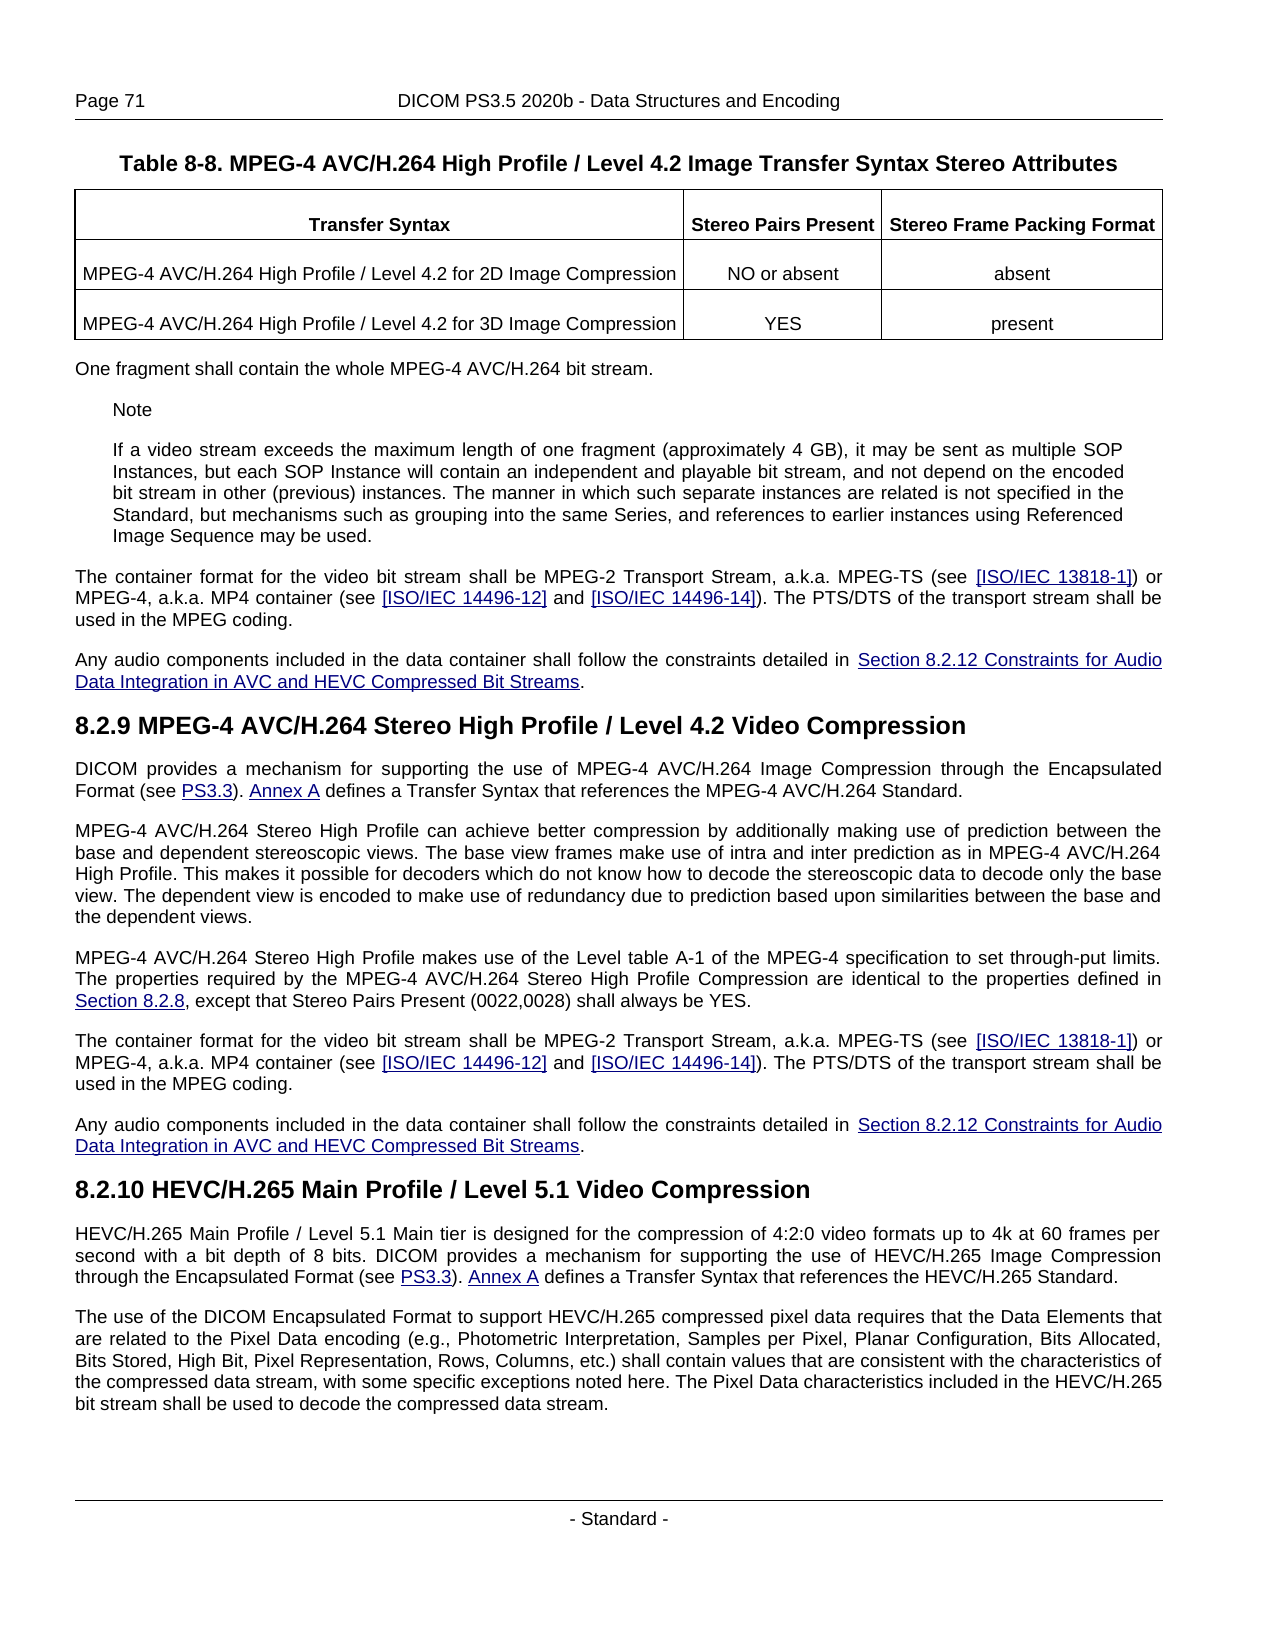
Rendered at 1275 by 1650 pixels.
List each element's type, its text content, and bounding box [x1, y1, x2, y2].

text 8.2.9 MPEG-4 AVC/H.264 Stereo High Profile / Level 4.2 Video Compression [75, 711, 1162, 739]
text The container format for the video bit stream shall be MPEG-2 Transport Stream, a.k.a. MPEG-TS (see [ISO/IEC 13818-1]) or MPEG-4, a.k.a. MP4 container (see [ISO/IEC 14496-12] and [ISO/IEC 14496-14]). The PTS/DTS of the transport stream shall be used in the MPEG coding. [75, 1030, 1162, 1095]
table_cell absent [882, 240, 1162, 289]
table_cell MPEG-4 AVC/H.264 High Profile / Level 4.2 for 2D Image Compression [76, 240, 683, 289]
table_header Transfer Syntax [76, 190, 683, 239]
table_header Stereo Frame Packing Format [882, 190, 1162, 239]
text Any audio components included in the data container shall follow the constraints detailed in Section 8.2.12 Constraints for Audio Data Integration in AVC and HEVC Compressed Bit Streams. [75, 1113, 1162, 1157]
table_cell present [882, 290, 1162, 338]
text The use of the DICOM Encapsulated Format to support HEVC/H.265 compressed pixel data requires that the Data Elements that are related to the Pixel Data encoding (e.g., Photometric Interpretation, Samples per Pixel, Planar Configuration, Bits Allocated, Bits Stored, High Bit, Pixel Representation, Rows, Columns, etc.) shall contain values that are consistent with the characteristics of the compressed data stream, with some specific exceptions noted here. The Pixel Data characteristics included in the HEVC/H.265 bit stream shall be used to decode the compressed data stream. [75, 1306, 1162, 1414]
text HEVC/H.265 Main Profile / Level 5.1 Main tier is designed for the compression of 4:2:0 video formats up to 4k at 60 frames per second with a bit depth of 8 bits. DICOM provides a mechanism for supporting the use of HEVC/H.265 Image Compression through the Encapsulated Format (see PS3.3). Annex A defines a Transfer Syntax that references the HEVC/H.265 Standard. [75, 1223, 1162, 1288]
table_cell YES [684, 290, 881, 338]
text Note [112, 398, 1125, 420]
table_header Stereo Pairs Present [684, 190, 881, 239]
text Table 8-8. MPEG-4 AVC/H.264 High Profile / Level 4.2 Image Transfer Syntax Stereo Attributes [75, 150, 1162, 176]
table_cell MPEG-4 AVC/H.264 High Profile / Level 4.2 for 3D Image Compression [76, 290, 683, 338]
text If a video stream exceeds the maximum length of one fragment (approximately 4 GB), it may be sent as multiple SOP Instances, but each SOP Instance will contain an independent and playable bit stream, and not depend on the encoded bit stream in other (previous) instances. The manner in which such separate instances are related is not specified in the Standard, but mechanisms such as grouping into the same Series, and references to earlier instances using Referenced Image Sequence may be used. [112, 439, 1125, 547]
text Any audio components included in the data container shall follow the constraints detailed in Section 8.2.12 Constraints for Audio Data Integration in AVC and HEVC Compressed Bit Streams. [75, 649, 1162, 692]
text One fragment shall contain the whole MPEG-4 AVC/H.264 bit stream. [75, 358, 1162, 380]
text MPEG-4 AVC/H.264 Stereo High Profile makes use of the Level table A-1 of the MPEG-4 specification to set through-put limits. The properties required by the MPEG-4 AVC/H.264 Stereo High Profile Compression are identical to the properties defined in Section 8.2.8, except that Stereo Pairs Present (0022,0028) shall always be YES. [75, 947, 1162, 1011]
text MPEG-4 AVC/H.264 Stereo High Profile can achieve better compression by additionally making use of prediction between the base and dependent stereoscopic views. The base view frames make use of intra and inter prediction as in MPEG-4 AVC/H.264 High Profile. This makes it possible for decoders which do not know how to decode the stereoscopic data to decode only the base view. The dependent view is encoded to make use of redundancy due to prediction based upon similarities between the base and the dependent views. [75, 820, 1162, 928]
table_cell NO or absent [684, 240, 881, 289]
text 8.2.10 HEVC/H.265 Main Profile / Level 5.1 Video Compression [75, 1175, 1162, 1204]
text DICOM provides a mechanism for supporting the use of MPEG-4 AVC/H.264 Image Compression through the Encapsulated Format (see PS3.3). Annex A defines a Transfer Syntax that references the MPEG-4 AVC/H.264 Standard. [75, 758, 1162, 801]
text The container format for the video bit stream shall be MPEG-2 Transport Stream, a.k.a. MPEG-TS (see [ISO/IEC 13818-1]) or MPEG-4, a.k.a. MP4 container (see [ISO/IEC 14496-12] and [ISO/IEC 14496-14]). The PTS/DTS of the transport stream shall be used in the MPEG coding. [75, 565, 1162, 630]
